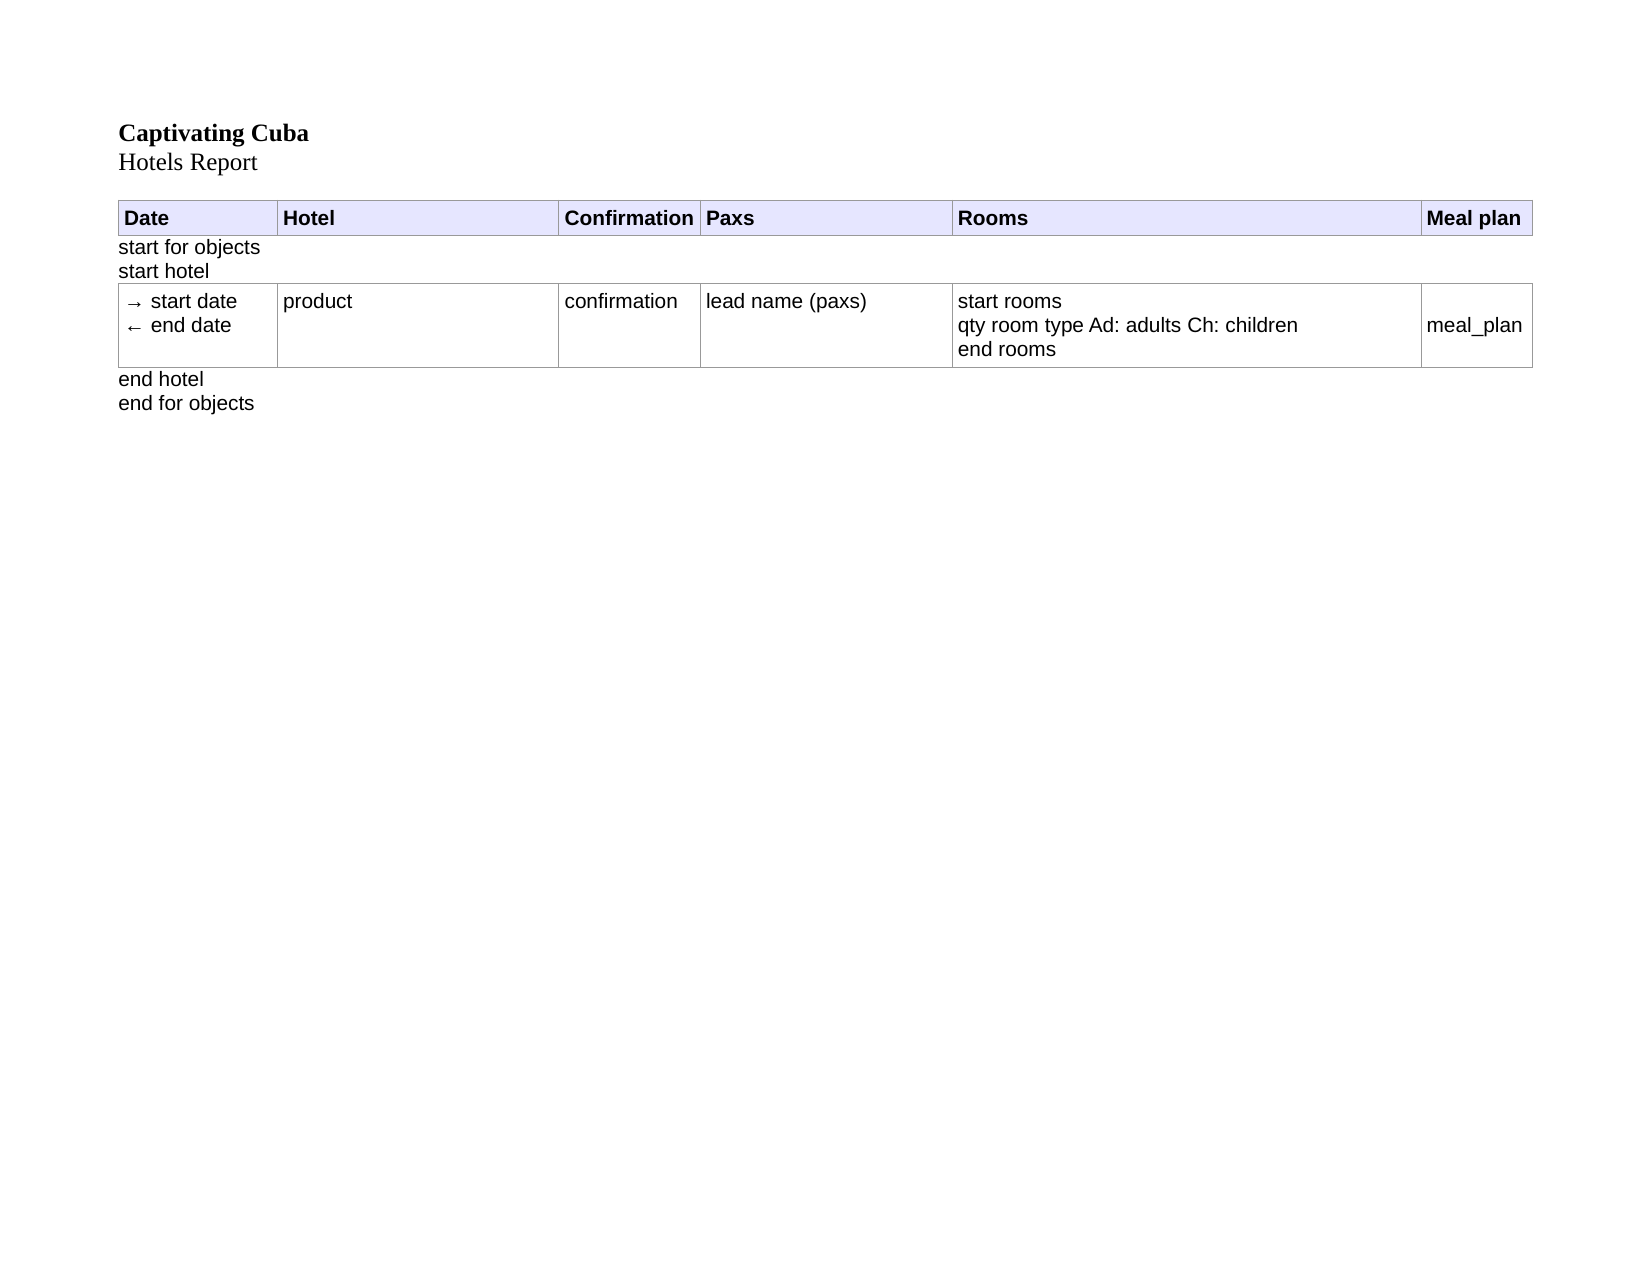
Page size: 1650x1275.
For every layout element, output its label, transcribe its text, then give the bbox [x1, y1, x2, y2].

table_header lead name (paxs) [701, 284, 952, 367]
table_header Meal plan [1422, 201, 1532, 235]
table_header Rooms [953, 201, 1421, 235]
table_header → start date ← end date [119, 284, 277, 367]
table_header Paxs [701, 201, 952, 235]
text Captivating Cuba [118, 118, 1532, 147]
text Hotels Report [118, 147, 1532, 176]
text end for objects [118, 391, 1532, 414]
table_header start rooms qty room type Ad: adults Ch: children end rooms [953, 284, 1421, 367]
table_header Date [119, 201, 277, 235]
table_header confirmation [559, 284, 700, 367]
table_header Confirmation [559, 201, 700, 235]
table_header Hotel [278, 201, 558, 235]
table_header meal_plan [1422, 284, 1532, 367]
text start hotel [118, 259, 1532, 283]
table_header product [278, 284, 558, 367]
text start for objects [118, 236, 1532, 259]
text end hotel [118, 368, 1532, 391]
